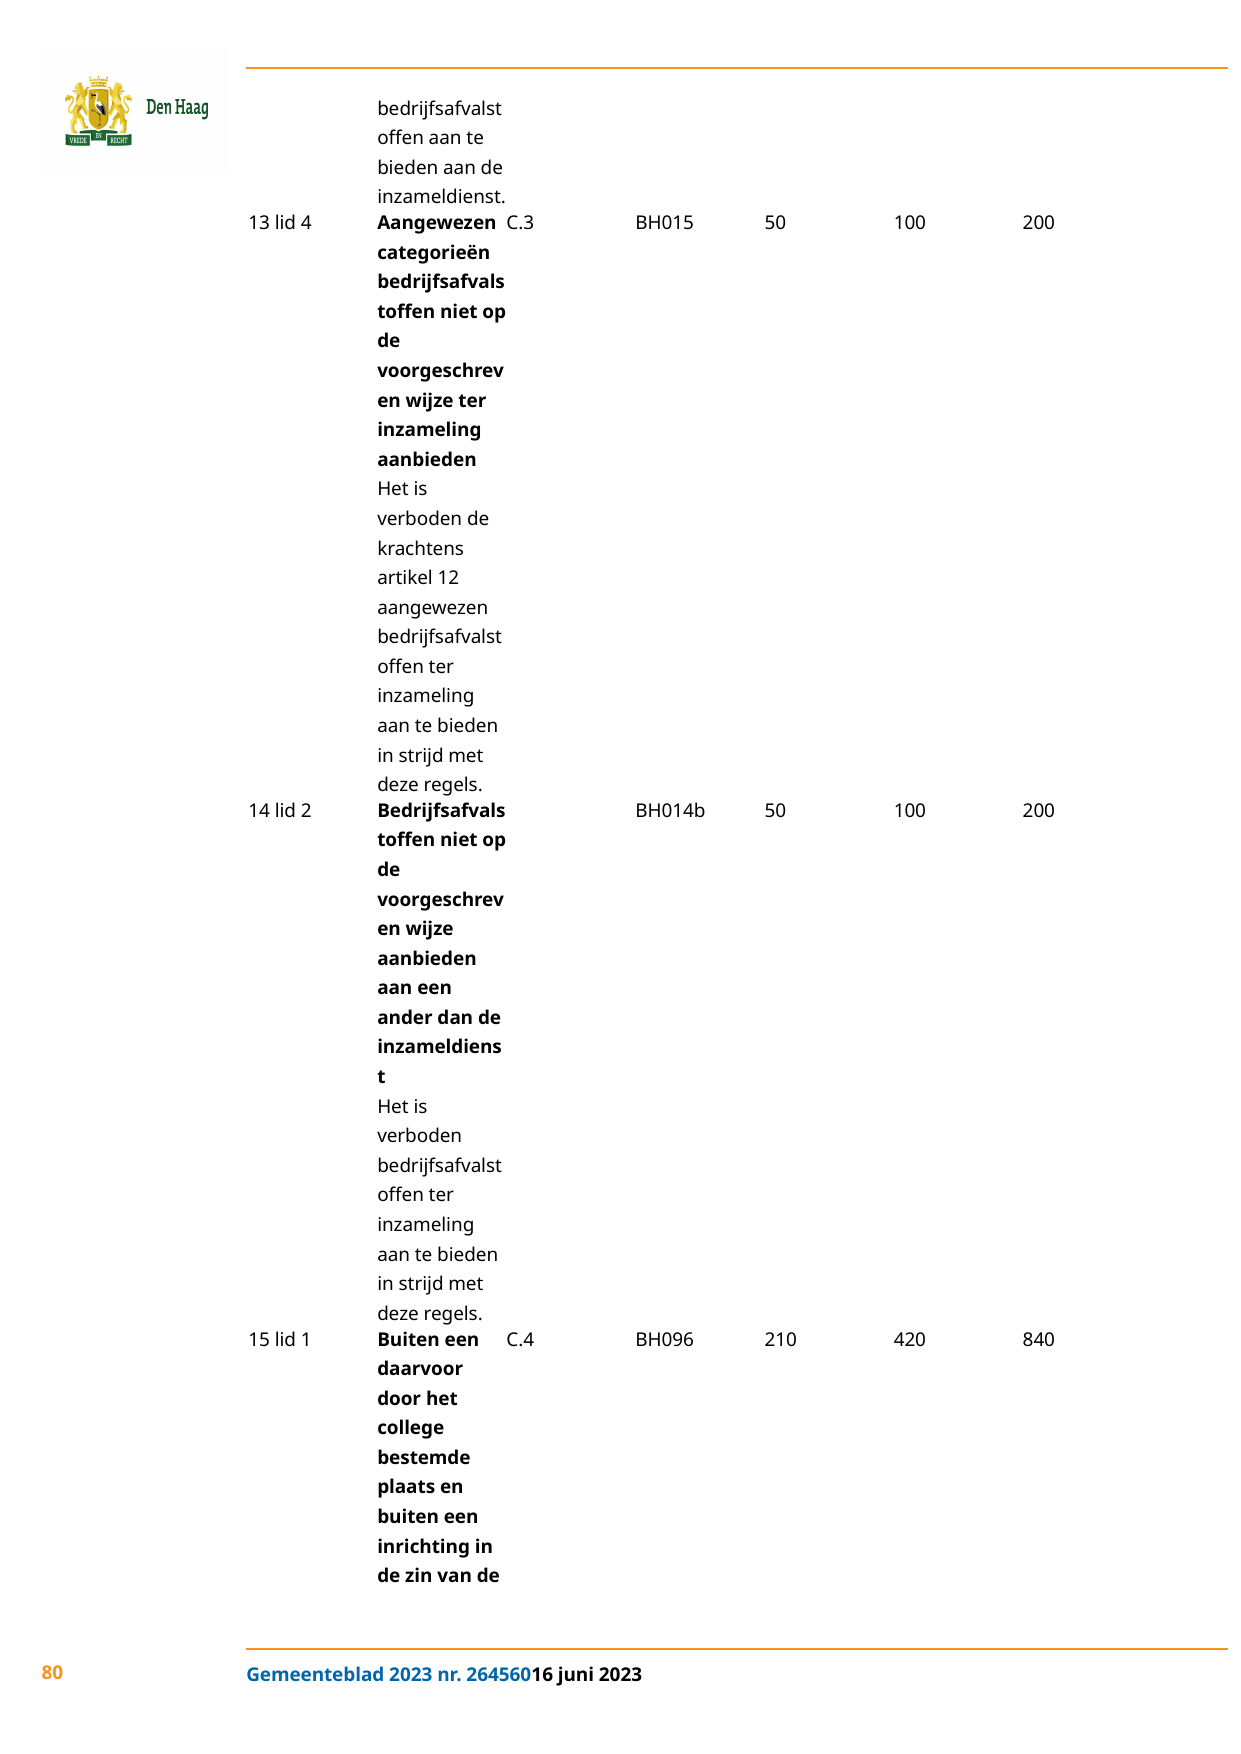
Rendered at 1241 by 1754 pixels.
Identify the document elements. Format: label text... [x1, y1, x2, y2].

table_cell BH014b [635, 797, 764, 1326]
table_cell 200 [1023, 797, 1152, 1326]
table_cell 50 [764, 797, 893, 1326]
table_cell 15 lid 1 [248, 1326, 377, 1588]
table_cell 50 [764, 209, 893, 797]
table_cell [635, 95, 764, 209]
table_cell 13 lid 4 [248, 209, 377, 797]
table_cell 14 lid 2 [248, 797, 377, 1326]
table_cell Aangewezen categorieën bedrijfsafvalstoffen niet op de voorgeschreven wijze ter inzameling aanbieden Het is verboden de krachtens artikel 12 aangewezen bedrijfsafvalstoffen ter inzameling aan te bieden in strijd met deze regels. [377, 209, 506, 797]
table_cell C.3 [506, 209, 635, 797]
picture [41, 47, 231, 172]
table_cell 420 [894, 1326, 1022, 1588]
table_cell [764, 95, 893, 209]
table_cell Buiten een daarvoor door het college bestemde plaats en buiten een inrichting in de zin van de [377, 1326, 506, 1588]
table_cell 840 [1023, 1326, 1152, 1588]
table_cell Bedrijfsafvalstoffen niet op de voorgeschreven wijze aanbieden aan een ander dan de inzameldienst Het is verboden bedrijfsafvalstoffen ter inzameling aan te bieden in strijd met deze regels. [377, 797, 506, 1326]
table_cell 100 [894, 209, 1022, 797]
table_cell 210 [764, 1326, 893, 1588]
table_cell [894, 95, 1022, 209]
table_cell BH015 [635, 209, 764, 797]
table_cell 200 [1023, 209, 1152, 797]
table_cell bedrijfsafvalstoffen aan te bieden aan de inzameldienst. [377, 95, 506, 209]
table_cell [248, 95, 377, 209]
table_cell BH096 [635, 1326, 764, 1588]
table_cell [506, 797, 635, 1326]
table_cell [1023, 95, 1152, 209]
table_cell 100 [894, 797, 1022, 1326]
table_cell C.4 [506, 1326, 635, 1588]
table_cell [506, 95, 635, 209]
